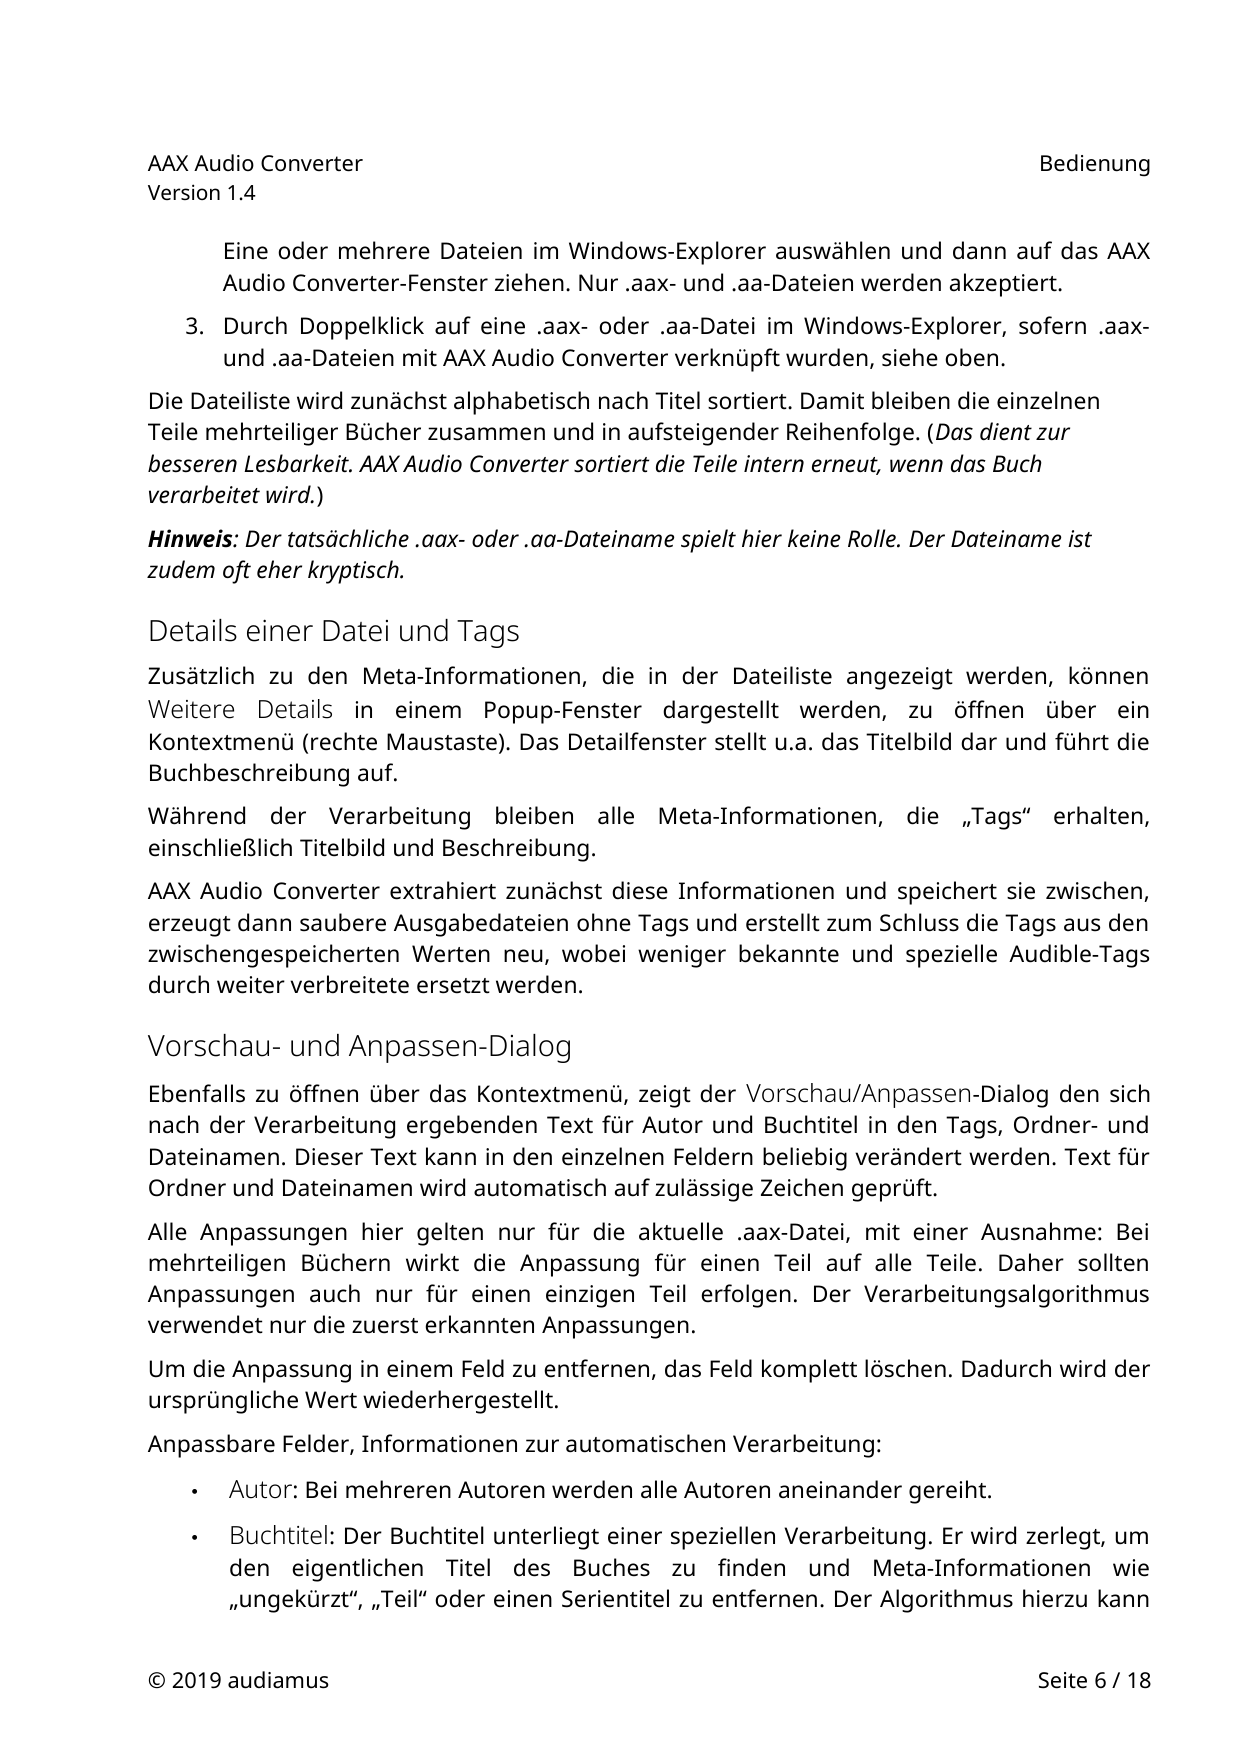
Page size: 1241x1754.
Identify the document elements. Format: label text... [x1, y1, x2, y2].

text Während der Verarbeitung bleiben alle Meta-Informationen, die „Tags“ erhalten, einschließlich Titelbild und Beschreibung. [148, 800, 1152, 863]
text AAX Audio Converter extrahiert zunächst diese Informationen und speichert sie zwischen, erzeugt dann saubere Ausgabedateien ohne Tags und erstellt zum Schluss die Tags aus den zwischengespeicherten Werten neu, wobei weniger bekannte und spezielle Audible-Tags durch weiter verbreitete ersetzt werden. [148, 875, 1152, 1000]
text Zusätzlich zu den Meta-Informationen, die in der Dateiliste angezeigt werden, können Weitere Details in einem Popup-Fenster dargestellt werden, zu öffnen über ein Kontextmenü (rechte Maustaste). Das Detailfenster stellt u.a. das Titelbild dar und führt die Buchbeschreibung auf. [148, 660, 1152, 788]
subtitle Vorschau- und Anpassen-Dialog [148, 1025, 1152, 1065]
text Die Dateiliste wird zunächst alphabetisch nach Titel sortiert. Damit bleiben die einzelnen Teile mehrteiliger Bücher zusammen und in aufsteigender Reihenfolge. (Das dient zur besseren Lesbarkeit. AAX Audio Converter sortiert die Teile intern erneut, wenn das Buch verarbeitet wird.) [148, 385, 1152, 510]
text Alle Anpassungen hier gelten nur für die aktuelle .aax-Datei, mit einer Ausnahme: Bei mehrteiligen Büchern wirkt die Anpassung für einen Teil auf alle Teile. Daher sollten Anpassungen auch nur für einen einzigen Teil erfolgen. Der Verarbeitungsalgorithmus verwendet nur die zuerst erkannten Anpassungen. [148, 1216, 1152, 1341]
text Um die Anpassung in einem Feld zu entfernen, das Feld komplett löschen. Dadurch wird der ursprüngliche Wert wiederhergestellt. [148, 1353, 1152, 1415]
text Hinweis: Der tatsächliche .aax- oder .aa-Dateiname spielt hier keine Rolle. Der Dateiname ist zudem oft eher kryptisch. [148, 522, 1152, 585]
list Eine oder mehrere Dateien im Windows-Explorer auswählen und dann auf das AAX Audio Converter-Fenster ziehen. Nur .aax- und .aa-Dateien werden akzeptiert. [185, 235, 1152, 298]
subtitle Details einer Datei und Tags [148, 610, 1152, 649]
text Anpassbare Felder, Informationen zur automatischen Verarbeitung: [148, 1428, 1152, 1459]
list Durch Doppelklick auf eine .aax- oder .aa-Datei im Windows-Explorer, sofern .aax- und .aa-Dateien mit AAX Audio Converter verknüpft wurden, siehe oben. [185, 310, 1152, 373]
list Autor: Bei mehreren Autoren werden alle Autoren aneinander gereiht. [191, 1471, 1152, 1505]
list Buchtitel: Der Buchtitel unterliegt einer speziellen Verarbeitung. Er wird zerlegt, um den eigentlichen Titel des Buches zu finden und Meta-Informationen wie „ungekürzt“, „Teil“ oder einen Serientitel zu entfernen. Der Algorithmus hierzu kann [191, 1518, 1152, 1614]
text Ebenfalls zu öffnen über das Kontextmenü, zeigt der Vorschau/Anpassen-Dialog den sich nach der Verarbeitung ergebenden Text für Autor und Buchtitel in den Tags, Ordner- und Dateinamen. Dieser Text kann in den einzelnen Feldern beliebig verändert werden. Text für Ordner und Dateinamen wird automatisch auf zulässige Zeichen geprüft. [148, 1075, 1152, 1203]
